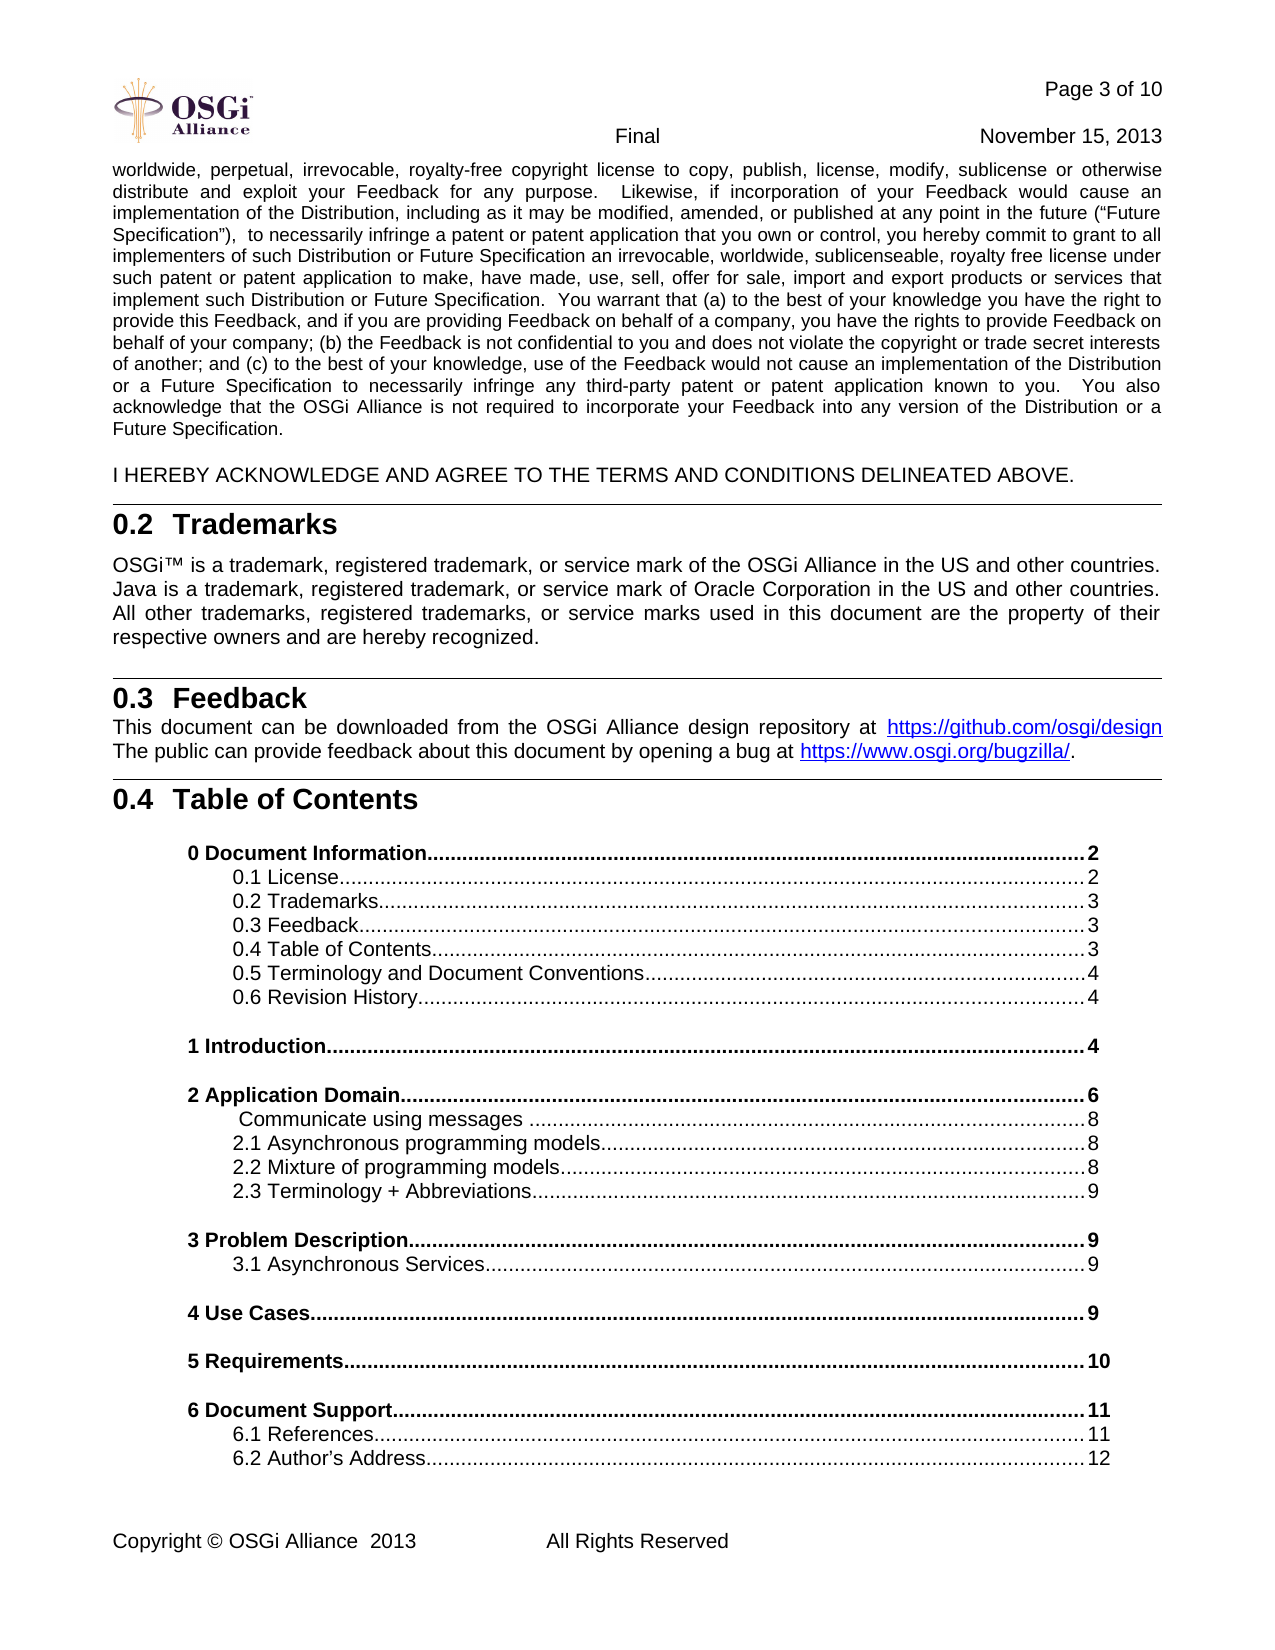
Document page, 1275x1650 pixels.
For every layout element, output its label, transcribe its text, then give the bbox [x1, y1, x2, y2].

text 0.1 License 2 [232, 865, 1162, 889]
text 2.2 Mixture of programming models 8 [232, 1154, 1162, 1178]
text 1 Introduction 4 [187, 1034, 1162, 1058]
text 3.1 Asynchronous Services 9 [232, 1251, 1162, 1275]
text 0.3 Feedback 3 [232, 913, 1162, 937]
text 5 Requirements 10 [187, 1349, 1162, 1373]
text 0.2 Trademarks 3 [232, 889, 1162, 913]
text 2.3 Terminology + Abbreviations 9 [232, 1178, 1162, 1202]
text 6 Document Support 11 [187, 1398, 1162, 1422]
text 3 Problem Description 9 [187, 1227, 1162, 1251]
text 6.1 References 11 [232, 1422, 1162, 1446]
text I HEREBY ACKNOWLEDGE AND AGREE TO THE TERMS AND CONDITIONS DELINEATED ABOVE. [112, 463, 1162, 487]
subtitle Table of Contents [112, 780, 1162, 816]
text 0 Document Information 2 [187, 841, 1162, 865]
subtitle Feedback [112, 679, 1162, 715]
subtitle Trademarks [112, 505, 1162, 541]
text 0.6 Revision History 4 [232, 985, 1162, 1009]
text 6.2 Author’s Address 12 [232, 1446, 1162, 1470]
text Communicate using messages 8 [232, 1107, 1162, 1131]
text 0.5 Terminology and Document Conventions 4 [232, 961, 1162, 985]
text This document can be downloaded from the OSGi Alliance design repository at https://github.com/osgi/design The public can provide feedback about this document by opening a bug at https://www.osgi.org/bugzilla/. [112, 715, 1162, 763]
text OSGi™ is a trademark, registered trademark, or service mark of the OSGi Alliance in the US and other countries. Java is a trademark, registered trademark, or service mark of Oracle Corporation in the US and other countries. All other trademarks, registered trademarks, or service marks used in this document are the property of their respective owners and are hereby recognized. [112, 553, 1162, 649]
picture [114, 78, 254, 143]
text worldwide, perpetual, irrevocable, royalty-free copyright license to copy, publish, license, modify, sublicense or otherwise distribute and exploit your Feedback for any purpose. Likewise, if incorporation of your Feedback would cause an implementation of the Distribution, including as it may be modified, amended, or published at any point in the future (“Future Specification”), to necessarily infringe a patent or patent application that you own or control, you hereby commit to grant to all implementers of such Distribution or Future Specification an irrevocable, worldwide, sublicenseable, royalty free license under such patent or patent application to make, have made, use, sell, offer for sale, import and export products or services that implement such Distribution or Future Specification. You warrant that (a) to the best of your knowledge you have the right to provide this Feedback, and if you are providing Feedback on behalf of a company, you have the rights to provide Feedback on behalf of your company; (b) the Feedback is not confidential to you and does not violate the copyright or trade secret interests of another; and (c) to the best of your knowledge, use of the Feedback would not cause an implementation of the Distribution or a Future Specification to necessarily infringe any third-party patent or patent application known to you. You also acknowledge that the OSGi Alliance is not required to incorporate your Feedback into any version of the Distribution or a Future Specification. [112, 159, 1162, 439]
text 2.1 Asynchronous programming models 8 [232, 1131, 1162, 1154]
text 0.4 Table of Contents 3 [232, 937, 1162, 961]
text 4 Use Cases 9 [187, 1300, 1162, 1324]
text 2 Application Domain 6 [187, 1083, 1162, 1107]
